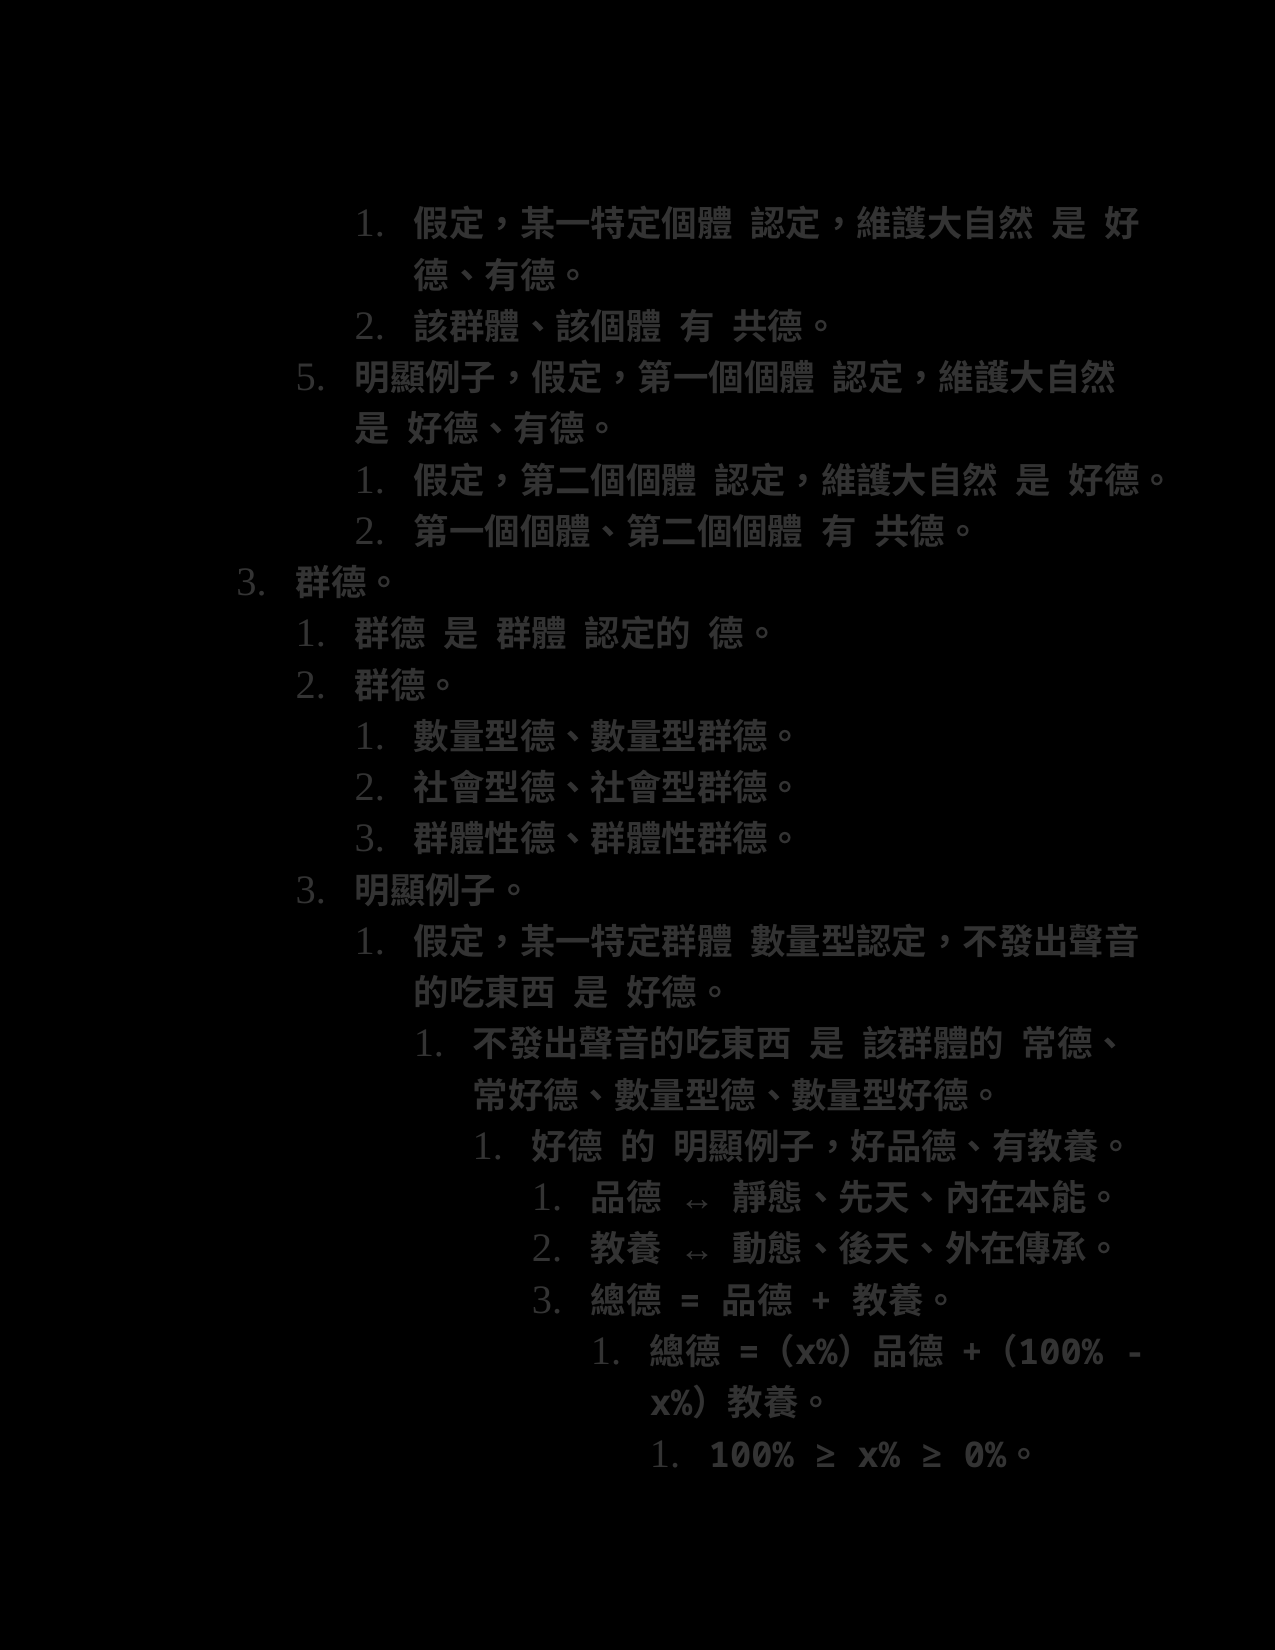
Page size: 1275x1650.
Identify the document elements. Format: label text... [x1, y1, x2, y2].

list 群德。 [295, 657, 1157, 708]
list 假定，某一特定個體 認定，維護大自然 是 好德、有德。 [354, 196, 1157, 298]
list 總德 =（x%）品德 +（100% - x%）教養。 [591, 1323, 1157, 1426]
list 群德。 [236, 554, 1157, 606]
list 好德 的 明顯例子，好品德、有教養。 [472, 1118, 1157, 1169]
list 100% ≥ x% ≥ 0%。 [649, 1426, 1157, 1477]
list 該群體、該個體 有 共德。 [354, 298, 1157, 349]
list 明顯例子。 [295, 862, 1157, 913]
list 明顯例子，假定，第一個個體 認定，維護大自然 是 好德、有德。 [295, 349, 1157, 452]
list 總德 = 品德 + 教養。 [532, 1272, 1157, 1323]
list 社會型德、社會型群德。 [354, 759, 1157, 811]
list 假定，第二個個體 認定，維護大自然 是 好德。 [354, 452, 1157, 503]
list 第一個個體、第二個個體 有 共德。 [354, 503, 1157, 554]
list 群德 是 群體 認定的 德。 [295, 606, 1157, 657]
list 數量型德、數量型群德。 [354, 708, 1157, 759]
list 教養 ↔ 動態、後天、外在傳承。 [532, 1221, 1157, 1272]
list 不發出聲音的吃東西 是 該群體的 常德、常好德、數量型德、數量型好德。 [413, 1016, 1157, 1118]
list 群體性德、群體性群德。 [354, 811, 1157, 862]
list 假定，某一特定群體 數量型認定，不發出聲音的吃東西 是 好德。 [354, 913, 1157, 1016]
list 品德 ↔ 靜態、先天、內在本能。 [532, 1169, 1157, 1221]
